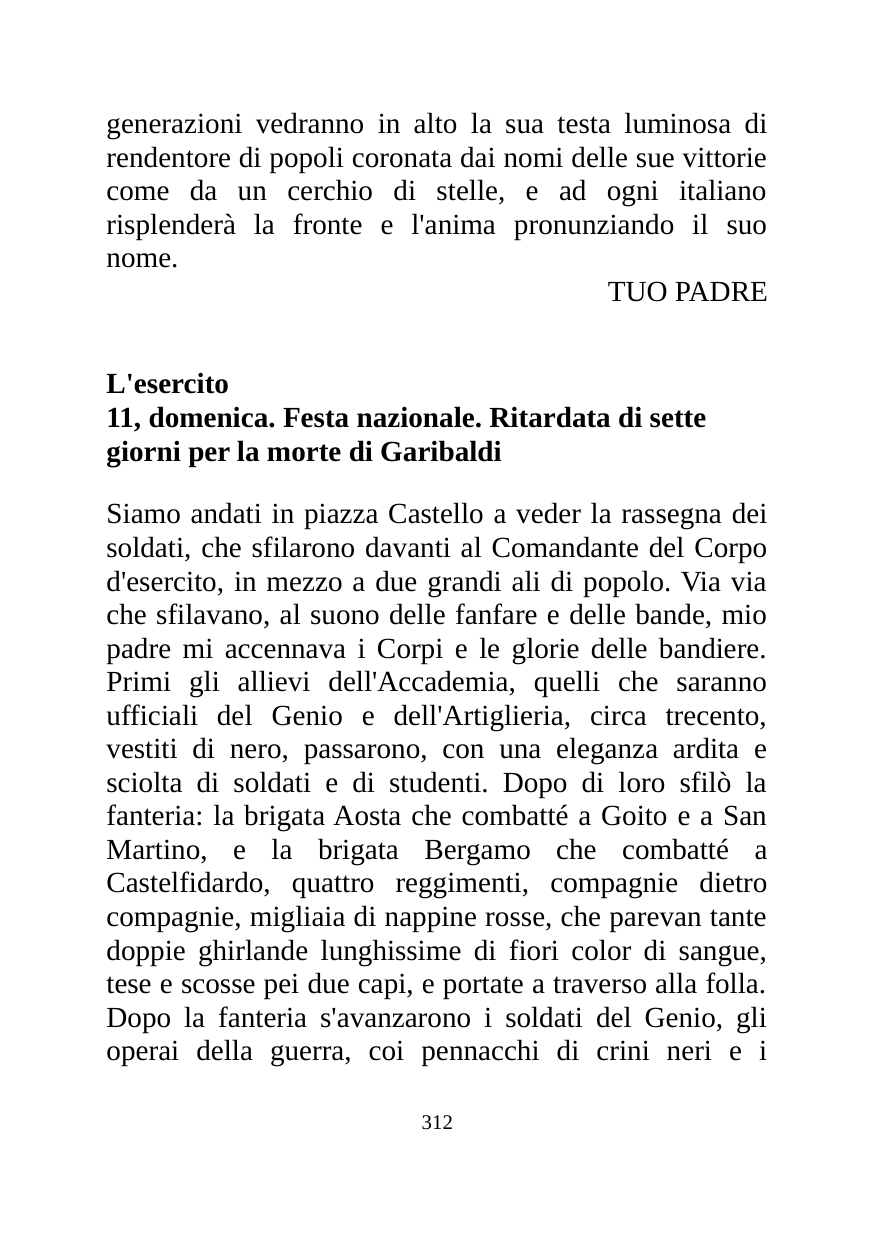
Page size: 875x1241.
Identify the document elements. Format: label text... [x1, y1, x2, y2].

text generazioni vedranno in alto la sua testa luminosa di rendentore di popoli coronata dai nomi delle sue vittorie come da un cerchio di stelle, e ad ogni italiano risplenderà la fronte e l'anima pronunziando il suo nome. [106, 106, 768, 274]
text Siamo andati in piazza Castello a veder la rassegna dei soldati, che sfilarono davanti al Comandante del Corpo d'esercito, in mezzo a due grandi ali di popolo. Via via che sfilavano, al suono delle fanfare e delle bande, mio padre mi accennava i Corpi e le glorie delle bandiere. Primi gli allievi dell'Accademia, quelli che saranno ufficiali del Genio e dell'Artiglieria, circa trecento, vestiti di nero, passarono, con una eleganza ardita e sciolta di soldati e di studenti. Dopo di loro sfilò la fanteria: la brigata Aosta che combatté a Goito e a San Martino, e la brigata Bergamo che combatté a Castelfidardo, quattro reggimenti, compagnie dietro compagnie, migliaia di nappine rosse, che parevan tante doppie ghirlande lunghissime di fiori color di sangue, tese e scosse pei due capi, e portate a traverso alla folla. Dopo la fanteria s'avanzarono i soldati del Genio, gli operai della guerra, coi pennacchi di crini neri e i [106, 497, 768, 1067]
subtitle L'esercito 11, domenica. Festa nazionale. Ritardata di sette giorni per la morte di Garibaldi [106, 367, 768, 467]
text TUO PADRE [106, 274, 768, 307]
